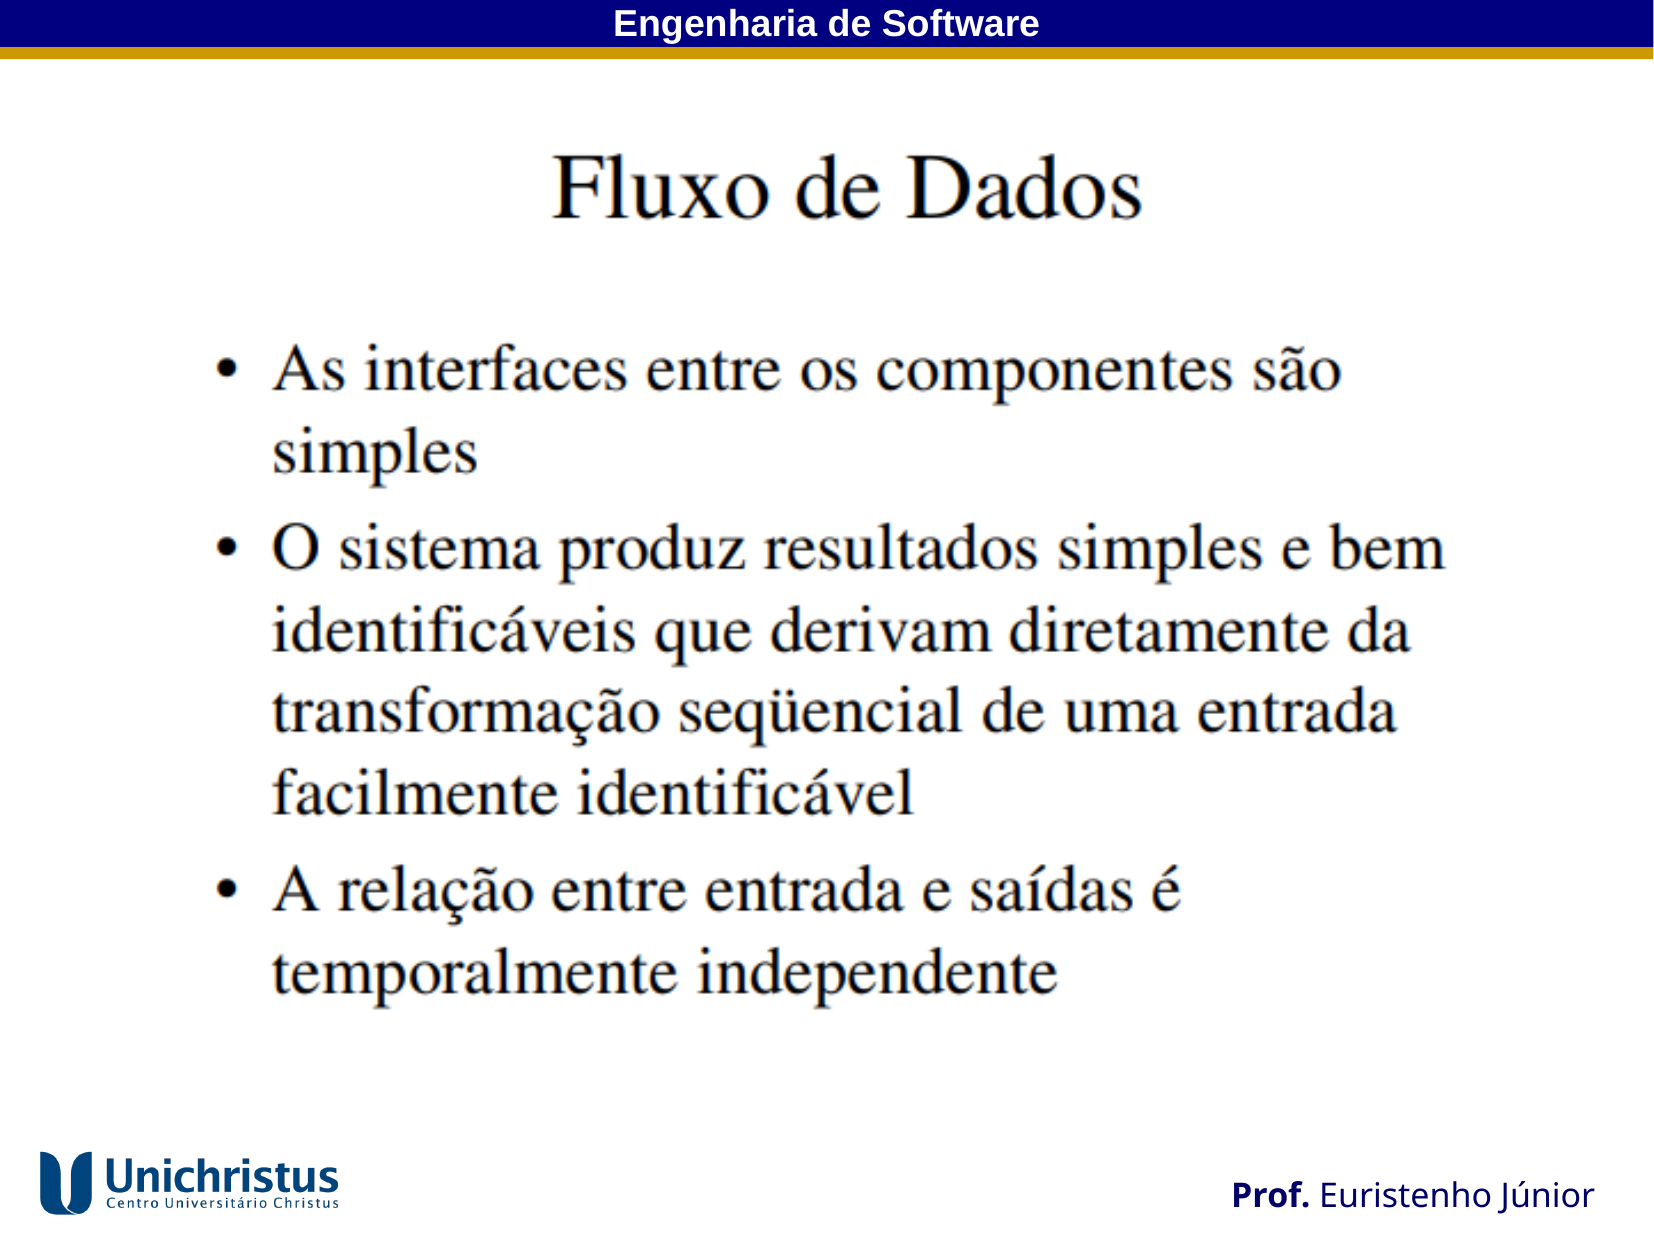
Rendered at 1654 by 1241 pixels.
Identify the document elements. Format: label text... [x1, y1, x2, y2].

text_box [0, 47, 1654, 60]
picture [188, 129, 1477, 1042]
text_box Engenharia de Software [0, 0, 1654, 47]
picture [35, 1148, 343, 1217]
text_box Prof. Euristenho Júnior [1216, 1163, 1654, 1224]
